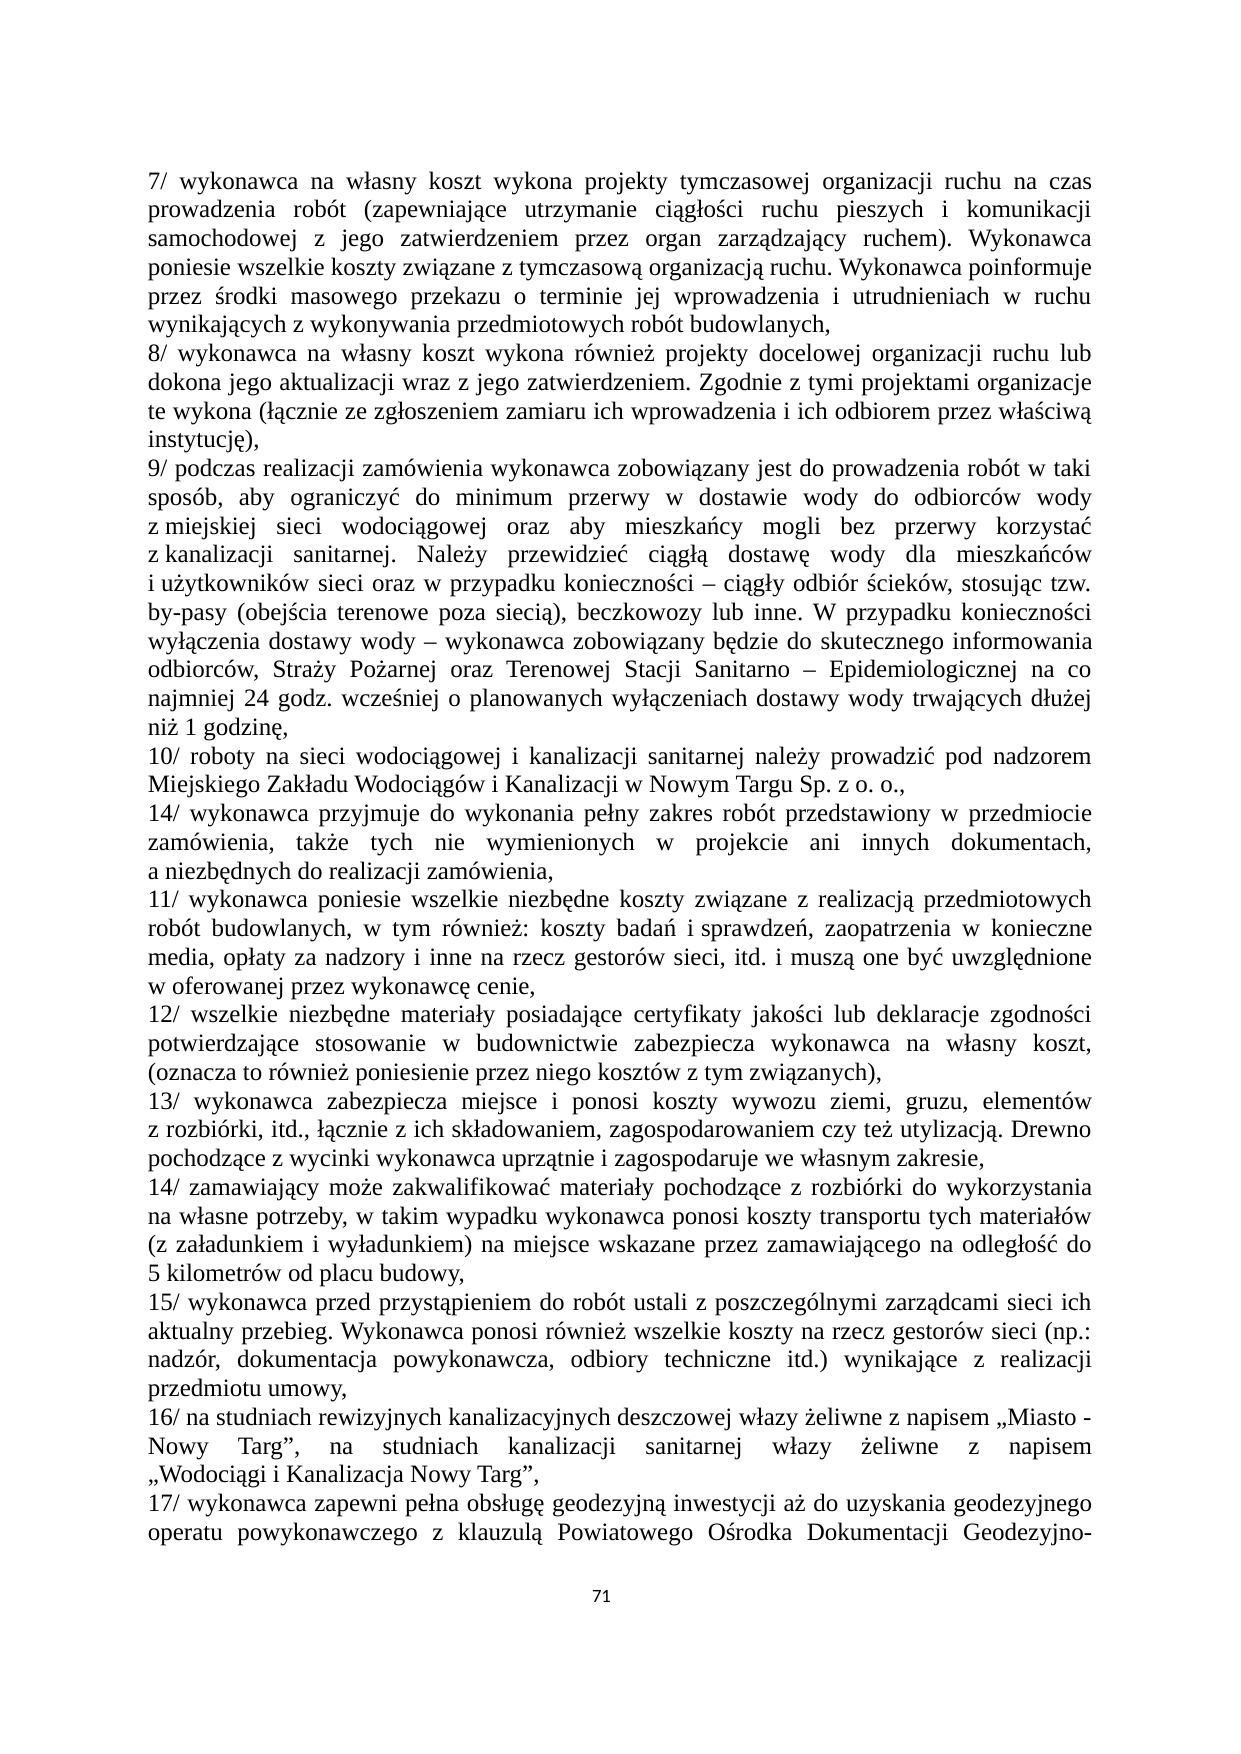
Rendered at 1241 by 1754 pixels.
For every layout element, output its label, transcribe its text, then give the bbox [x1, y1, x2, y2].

text 12/ wszelkie niezbędne materiały posiadające certyfikaty jakości lub deklaracje zgodności potwierdzające stosowanie w budownictwie zabezpiecza wykonawca na własny koszt, (oznacza to również poniesienie przez niego kosztów z tym związanych), [148, 999, 1093, 1086]
text 17/ wykonawca zapewni pełna obsługę geodezyjną inwestycji aż do uzyskania geodezyjnego operatu powykonawczego z klauzulą Powiatowego Ośrodka Dokumentacji Geodezyjno- [148, 1488, 1093, 1546]
text 15/ wykonawca przed przystąpieniem do robót ustali z poszczególnymi zarządcami sieci ich aktualny przebieg. Wykonawca ponosi również wszelkie koszty na rzecz gestorów sieci (np.: nadzór, dokumentacja powykonawcza, odbiory techniczne itd.) wynikające z realizacji przedmiotu umowy, [148, 1287, 1093, 1402]
text 7/ wykonawca na własny koszt wykona projekty tymczasowej organizacji ruchu na czas prowadzenia robót (zapewniające utrzymanie ciągłości ruchu pieszych i komunikacji samochodowej z jego zatwierdzeniem przez organ zarządzający ruchem). Wykonawca poniesie wszelkie koszty związane z tymczasową organizacją ruchu. Wykonawca poinformuje przez środki masowego przekazu o terminie jej wprowadzenia i utrudnieniach w ruchu wynikających z wykonywania przedmiotowych robót budowlanych, [148, 166, 1093, 338]
text 10/ roboty na sieci wodociągowej i kanalizacji sanitarnej należy prowadzić pod nadzorem Miejskiego Zakładu Wodociągów i Kanalizacji w Nowym Targu Sp. z o. o., [148, 741, 1093, 798]
text 9/ podczas realizacji zamówienia wykonawca zobowiązany jest do prowadzenia robót w taki sposób, aby ograniczyć do minimum przerwy w dostawie wody do odbiorców wody z miejskiej sieci wodociągowej oraz aby mieszkańcy mogli bez przerwy korzystać z kanalizacji sanitarnej. Należy przewidzieć ciągłą dostawę wody dla mieszkańców i użytkowników sieci oraz w przypadku konieczności – ciągły odbiór ścieków, stosując tzw. by-pasy (obejścia terenowe poza siecią), beczkowozy lub inne. W przypadku konieczności wyłączenia dostawy wody – wykonawca zobowiązany będzie do skutecznego informowania odbiorców, Straży Pożarnej oraz Terenowej Stacji Sanitarno – Epidemiologicznej na co najmniej 24 godz. wcześniej o planowanych wyłączeniach dostawy wody trwających dłużej niż 1 godzinę, [148, 453, 1093, 741]
text 8/ wykonawca na własny koszt wykona również projekty docelowej organizacji ruchu lub dokona jego aktualizacji wraz z jego zatwierdzeniem. Zgodnie z tymi projektami organizacje te wykona (łącznie ze zgłoszeniem zamiaru ich wprowadzenia i ich odbiorem przez właściwą instytucję), [148, 338, 1093, 453]
text 14/ zamawiający może zakwalifikować materiały pochodzące z rozbiórki do wykorzystania na własne potrzeby, w takim wypadku wykonawca ponosi koszty transportu tych materiałów (z załadunkiem i wyładunkiem) na miejsce wskazane przez zamawiającego na odległość do 5 kilometrów od placu budowy, [148, 1172, 1093, 1287]
text 13/ wykonawca zabezpiecza miejsce i ponosi koszty wywozu ziemi, gruzu, elementów z rozbiórki, itd., łącznie z ich składowaniem, zagospodarowaniem czy też utylizacją. Drewno pochodzące z wycinki wykonawca uprzątnie i zagospodaruje we własnym zakresie, [148, 1086, 1093, 1172]
text 11/ wykonawca poniesie wszelkie niezbędne koszty związane z realizacją przedmiotowych robót budowlanych, w tym również: koszty badań i sprawdzeń, zaopatrzenia w konieczne media, opłaty za nadzory i inne na rzecz gestorów sieci, itd. i muszą one być uwzględnione w oferowanej przez wykonawcę cenie, [148, 884, 1093, 999]
text 16/ na studniach rewizyjnych kanalizacyjnych deszczowej włazy żeliwne z napisem „Miasto - Nowy Targ”, na studniach kanalizacji sanitarnej włazy żeliwne z napisem „Wodociągi i Kanalizacja Nowy Targ”, [148, 1402, 1093, 1488]
text 14/ wykonawca przyjmuje do wykonania pełny zakres robót przedstawiony w przedmiocie zamówienia, także tych nie wymienionych w projekcie ani innych dokumentach, a niezbędnych do realizacji zamówienia, [148, 798, 1093, 884]
